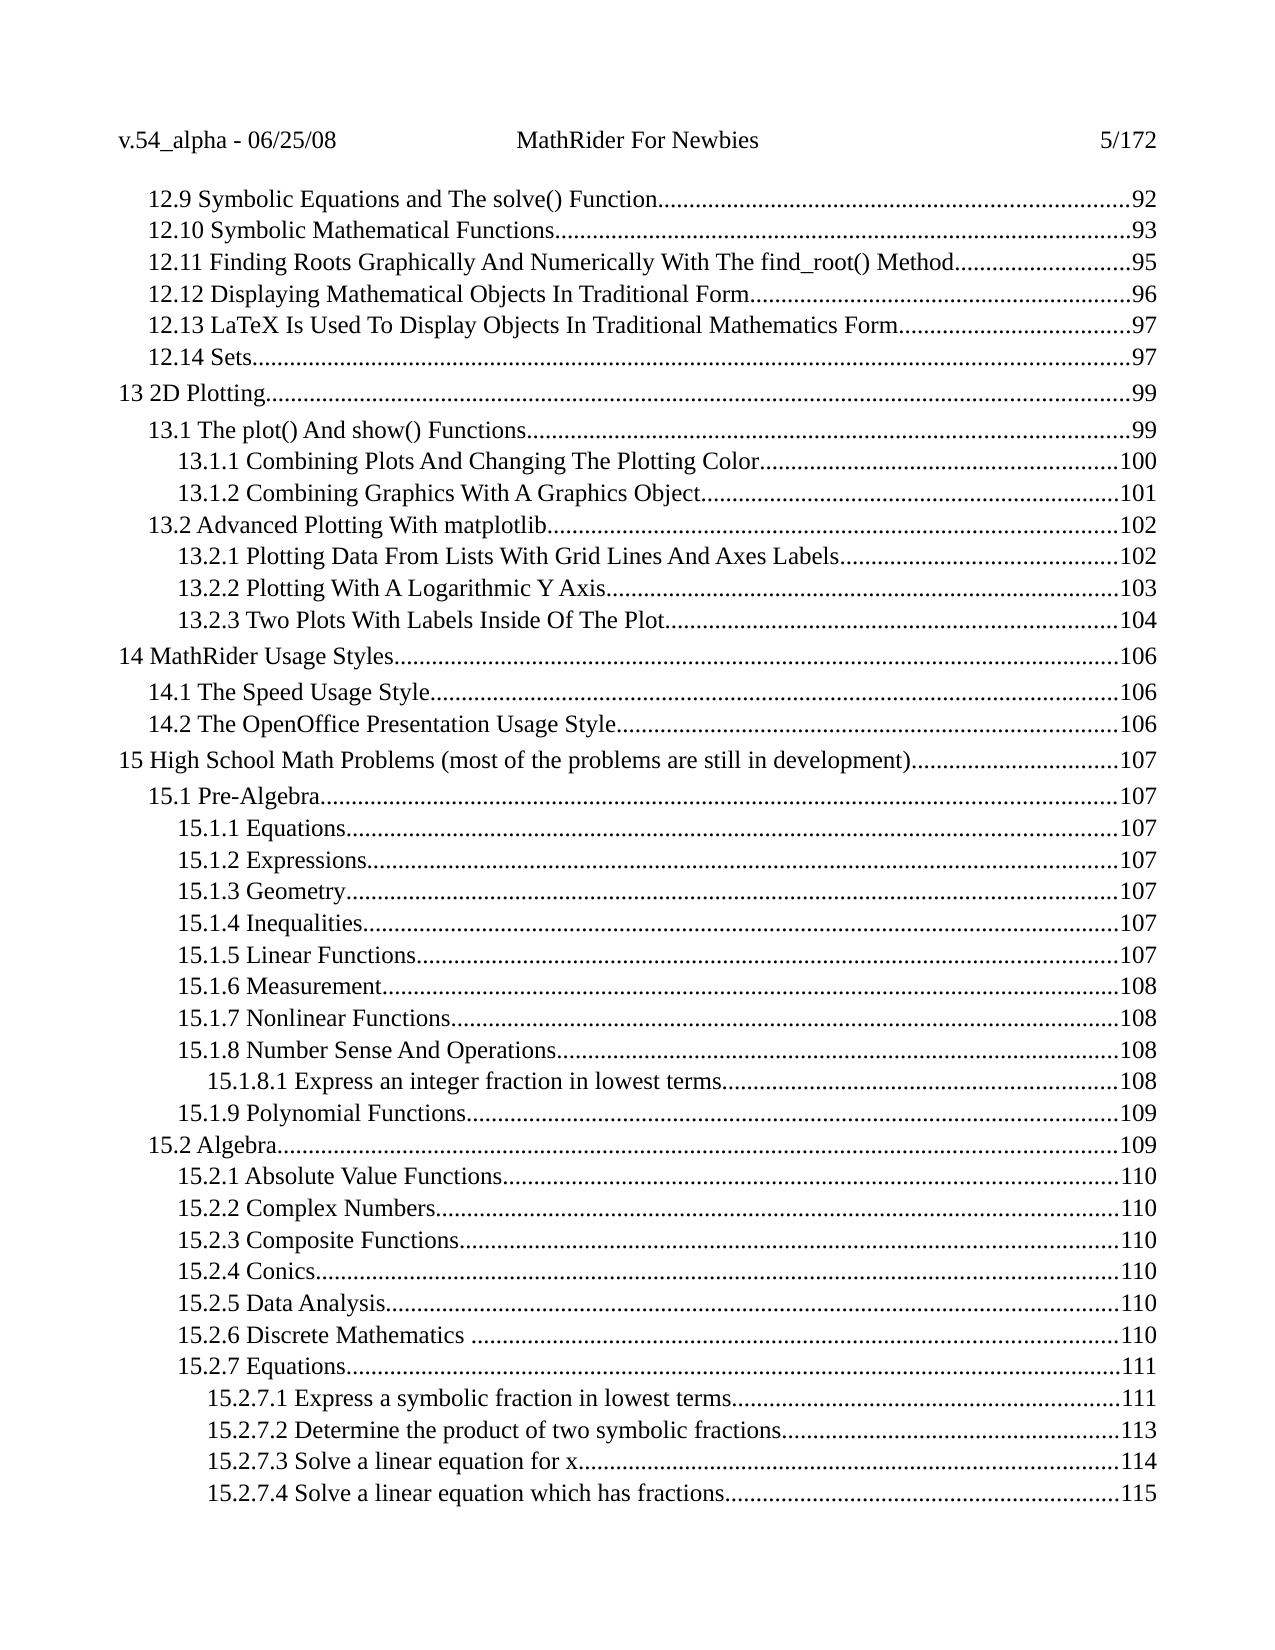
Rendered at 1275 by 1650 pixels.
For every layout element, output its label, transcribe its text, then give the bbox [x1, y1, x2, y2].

text 14.1 The Speed Usage Style 106 [148, 677, 1157, 706]
text 15.2.7.4 Solve a linear equation which has fractions 115 [207, 1478, 1157, 1507]
text 15.1.2 Expressions 107 [177, 845, 1157, 873]
text 13.1.2 Combining Graphics With A Graphics Object 101 [177, 478, 1157, 507]
text 13 2D Plotting 99 [118, 378, 1157, 407]
text 15.2.7.3 Solve a linear equation for x 114 [207, 1446, 1157, 1475]
text 15.1.1 Equations 107 [177, 813, 1157, 842]
text 15.1 Pre-Algebra 107 [148, 781, 1157, 810]
text 13.1.1 Combining Plots And Changing The Plotting Color 100 [177, 446, 1157, 475]
text 12.13 LaTeX Is Used To Display Objects In Traditional Mathematics Form 97 [148, 311, 1157, 339]
text 15.1.9 Polynomial Functions 109 [177, 1098, 1157, 1127]
text 15.1.4 Inequalities 107 [177, 908, 1157, 937]
text 12.12 Displaying Mathematical Objects In Traditional Form 96 [148, 279, 1157, 308]
text 15.2.5 Data Analysis 110 [177, 1288, 1157, 1317]
text 13.2 Advanced Plotting With matplotlib 102 [148, 510, 1157, 538]
text 15.1.6 Measurement 108 [177, 971, 1157, 1000]
text 13.2.3 Two Plots With Labels Inside Of The Plot 104 [177, 605, 1157, 633]
text 15.2.1 Absolute Value Functions 110 [177, 1161, 1157, 1190]
text 12.14 Sets 97 [148, 342, 1157, 371]
text 13.1 The plot() And show() Functions 99 [148, 415, 1157, 443]
text 12.9 Symbolic Equations and The solve() Function 92 [148, 184, 1157, 213]
text 12.11 Finding Roots Graphically And Numerically With The find_root() Method 95 [148, 247, 1157, 276]
text 13.2.1 Plotting Data From Lists With Grid Lines And Axes Labels 102 [177, 541, 1157, 570]
text 15.2 Algebra 109 [148, 1130, 1157, 1158]
text 15.1.7 Nonlinear Functions 108 [177, 1003, 1157, 1032]
text 15.1.8 Number Sense And Operations 108 [177, 1035, 1157, 1063]
text 15.1.8.1 Express an integer fraction in lowest terms 108 [207, 1066, 1157, 1095]
text 12.10 Symbolic Mathematical Functions 93 [148, 216, 1157, 244]
text 14.2 The OpenOffice Presentation Usage Style 106 [148, 709, 1157, 738]
text 15.2.3 Composite Functions 110 [177, 1225, 1157, 1253]
text 15 High School Math Problems (most of the problems are still in development) 107 [118, 745, 1157, 774]
text 15.2.7.1 Express a symbolic fraction in lowest terms 111 [207, 1383, 1157, 1412]
text 15.2.7 Equations 111 [177, 1351, 1157, 1380]
text 15.1.5 Linear Functions 107 [177, 940, 1157, 968]
text 14 MathRider Usage Styles 106 [118, 641, 1157, 670]
text 15.2.6 Discrete Mathematics 110 [177, 1320, 1157, 1348]
text 15.2.4 Conics 110 [177, 1256, 1157, 1285]
text 15.2.7.2 Determine the product of two symbolic fractions 113 [207, 1415, 1157, 1443]
text 15.1.3 Geometry 107 [177, 876, 1157, 905]
text 13.2.2 Plotting With A Logarithmic Y Axis 103 [177, 573, 1157, 602]
text 15.2.2 Complex Numbers 110 [177, 1193, 1157, 1222]
